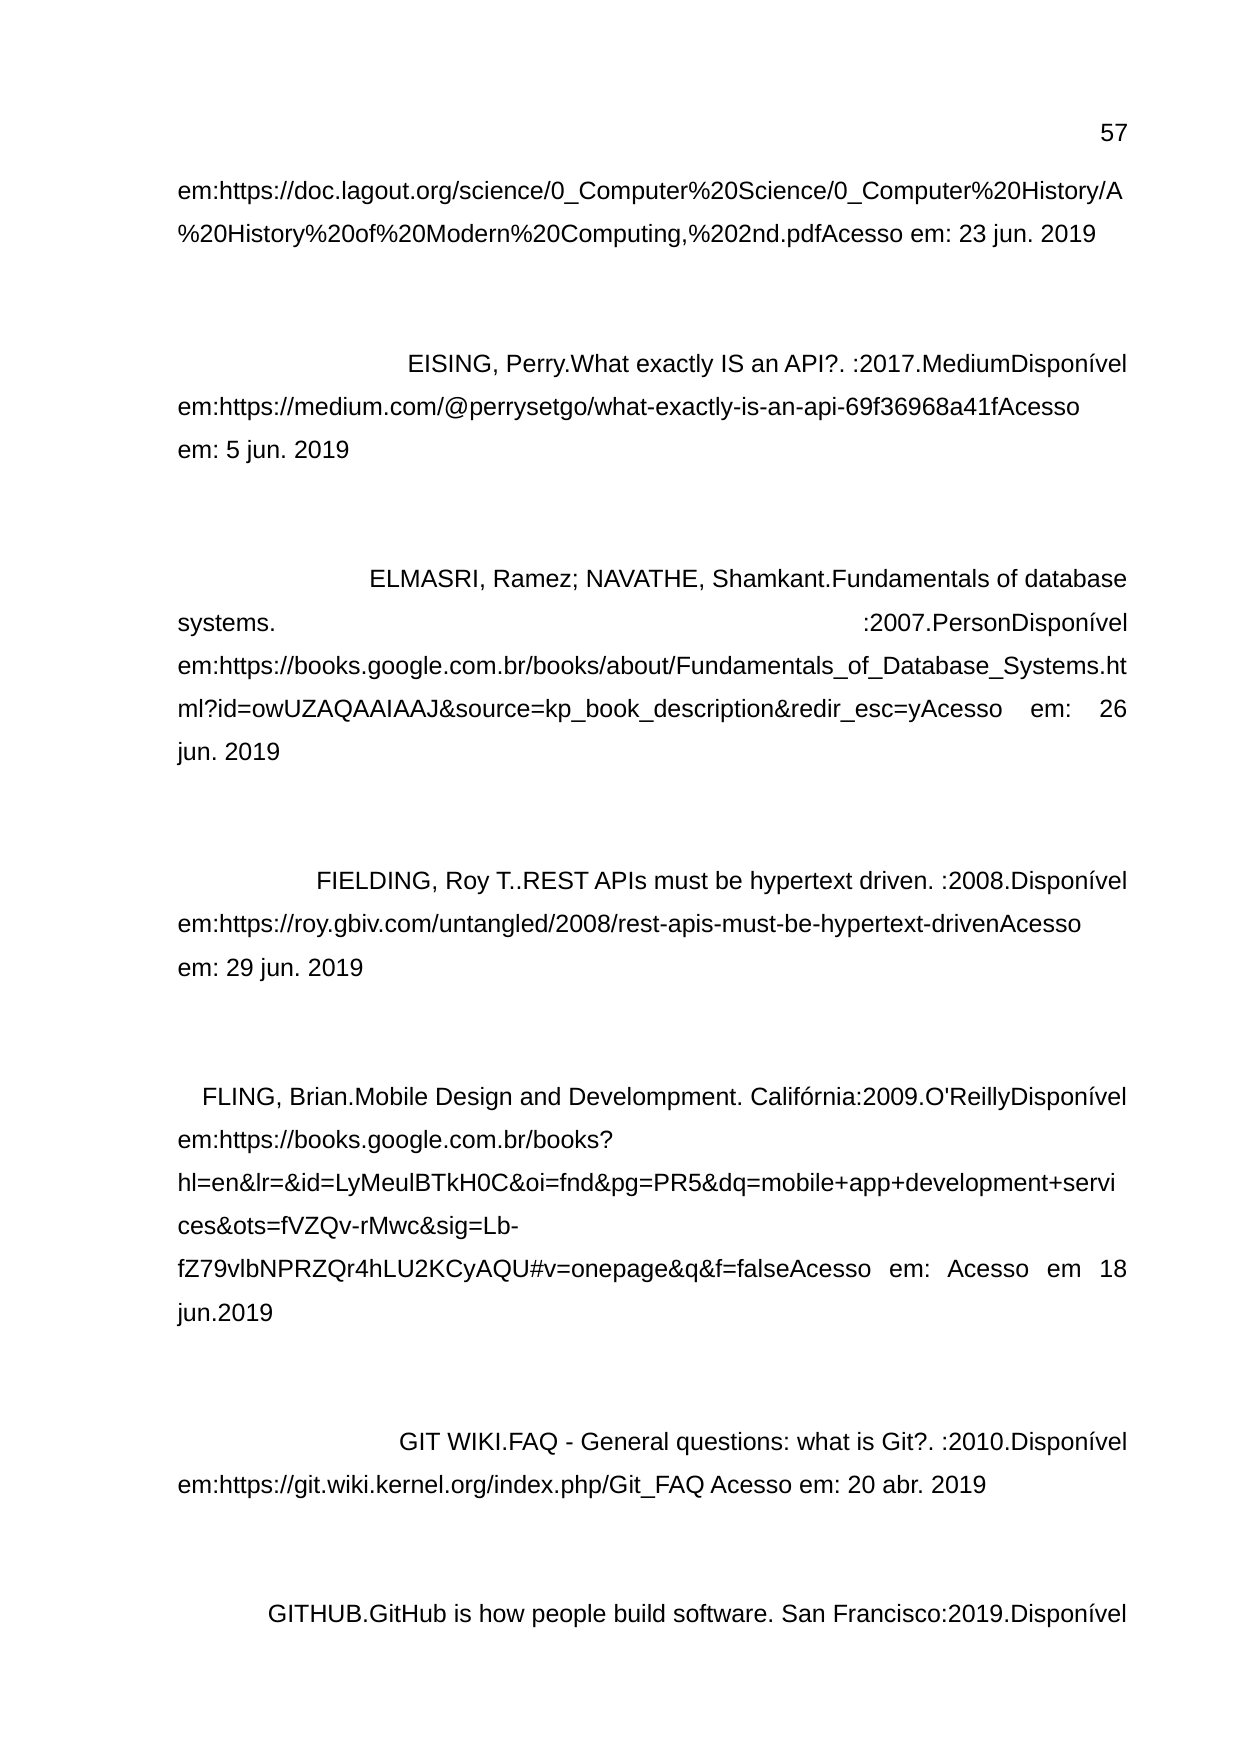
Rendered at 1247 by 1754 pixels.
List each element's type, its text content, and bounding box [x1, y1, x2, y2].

text EISING, Perry.What exactly IS an API?. :2017.MediumDisponível em:https://medium.com/@perrysetgo/what-exactly-is-an-api-69f36968a41fAcesso em: 5 jun. 2019 [177, 263, 1128, 464]
text ELMASRI, Ramez; NAVATHE, Shamkant.Fundamentals of database systems. :2007.PersonDisponível em:https://books.google.com.br/books/about/Fundamentals_of_Database_Systems.html?id=owUZAQAAIAAJ&source=kp_book_description&redir_esc=yAcesso em: 26 jun. 2019 [177, 478, 1128, 766]
text GIT WIKI.FAQ - General questions: what is Git?. :2010.Disponível em:https://git.wiki.kernel.org/index.php/Git_FAQ Acesso em: 20 abr. 2019 [177, 1341, 1128, 1499]
text FLING, Brian.Mobile Design and Develompment. Califórnia:2009.O'ReillyDisponível em:https://books.google.com.br/books?hl=en&lr=&id=LyMeulBTkH0C&oi=fnd&pg=PR5&dq=mobile+app+development+services&ots=fVZQv-rMwc&sig=Lb-fZ79vlbNPRZQr4hLU2KCyAQU#v=onepage&q&f=falseAcesso em: Acesso em 18 jun.2019 [177, 996, 1128, 1326]
text GITHUB.GitHub is how people build software. San Francisco:2019.Disponível [177, 1513, 1128, 1628]
text em:https://doc.lagout.org/science/0_Computer%20Science/0_Computer%20History/A%20History%20of%20Modern%20Computing,%202nd.pdfAcesso em: 23 jun. 2019 [177, 176, 1128, 248]
text FIELDING, Roy T..REST APIs must be hypertext driven. :2008.Disponível em:https://roy.gbiv.com/untangled/2008/rest-apis-must-be-hypertext-drivenAcesso em: 29 jun. 2019 [177, 780, 1128, 981]
